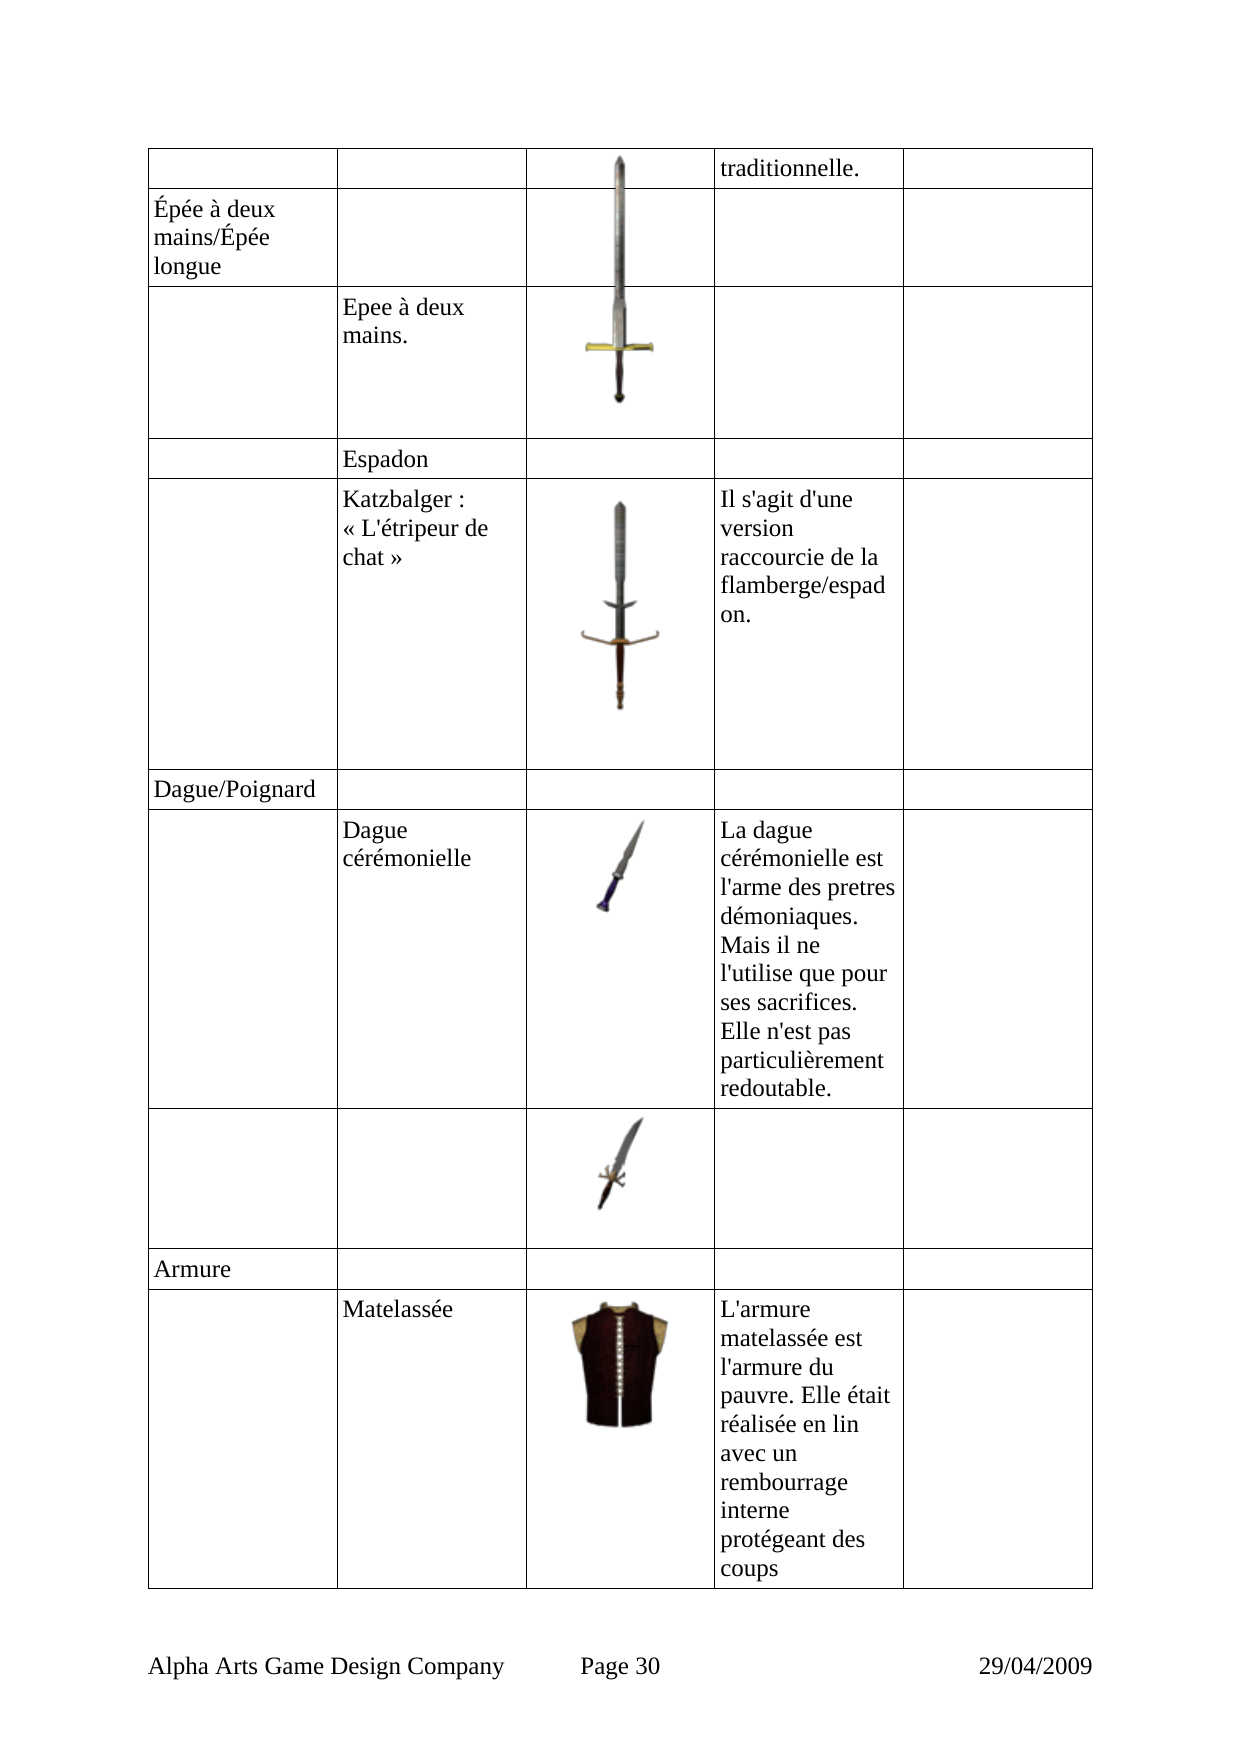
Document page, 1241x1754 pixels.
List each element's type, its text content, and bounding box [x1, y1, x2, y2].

table_cell Espadon [338, 439, 526, 478]
table_cell [904, 439, 1092, 478]
table_cell Katzbalger : « L'étripeur de chat » [338, 479, 526, 768]
table_cell [527, 1290, 714, 1588]
table_cell [527, 189, 570, 286]
picture [570, 1294, 671, 1445]
table_cell [904, 149, 1092, 188]
table_cell [671, 154, 714, 188]
picture [595, 1113, 646, 1214]
table_cell [904, 1290, 1092, 1588]
table_cell [904, 479, 1092, 768]
table_cell [715, 770, 903, 809]
table_cell [527, 770, 714, 809]
table_cell Epee à deux mains. [338, 287, 526, 438]
table_cell [527, 287, 570, 403]
table_cell Dague/Poignard [149, 770, 337, 809]
table_cell [527, 404, 714, 438]
table_cell [904, 770, 1092, 809]
table_cell [149, 287, 337, 438]
table_cell [338, 149, 526, 188]
table_cell [338, 770, 526, 809]
table_cell [527, 1109, 714, 1248]
table_cell [149, 149, 337, 188]
table_cell [527, 1249, 714, 1288]
table_cell L'armure matelassée est l'armure du pauvre. Elle était réalisée en lin avec un rembourrage interne protégeant des coups [715, 1290, 903, 1588]
table_cell [527, 149, 714, 153]
table_cell [149, 479, 337, 768]
table_cell [149, 810, 337, 1108]
table_cell traditionnelle. [715, 149, 903, 188]
table_cell [149, 439, 337, 478]
table_cell Armure [149, 1249, 337, 1288]
table_cell [527, 439, 714, 478]
picture [570, 484, 671, 734]
table_cell [715, 1109, 903, 1248]
table_cell [527, 810, 714, 1108]
picture [570, 153, 671, 404]
table_cell [904, 189, 1092, 286]
table_cell Dague cérémonielle [338, 810, 526, 1108]
table_cell Épée à deux mains/Épée longue [149, 189, 337, 286]
table_cell [671, 287, 714, 403]
table_cell Matelassée [338, 1290, 526, 1588]
table_cell [149, 1109, 337, 1248]
table_cell [904, 287, 1092, 438]
table_cell [338, 1109, 526, 1248]
table_cell [904, 1109, 1092, 1248]
table_cell Il s'agit d'une version raccourcie de la flamberge/espadon. [715, 479, 903, 768]
table_cell [715, 189, 903, 286]
table_cell [715, 1249, 903, 1288]
table_cell La dague cérémonielle est l'arme des pretres démoniaques. Mais il ne l'utilise que pour ses sacrifices. Elle n'est pas particulièrement redoutable. [715, 810, 903, 1108]
table_cell [338, 1249, 526, 1288]
table_cell [527, 479, 714, 768]
table_cell [338, 189, 526, 286]
table_cell [671, 189, 714, 286]
picture [595, 814, 646, 915]
table_cell [715, 439, 903, 478]
table_cell [527, 154, 570, 188]
table_cell [149, 1290, 337, 1588]
table_cell [904, 810, 1092, 1108]
table_cell [715, 287, 903, 438]
table_cell [904, 1249, 1092, 1288]
